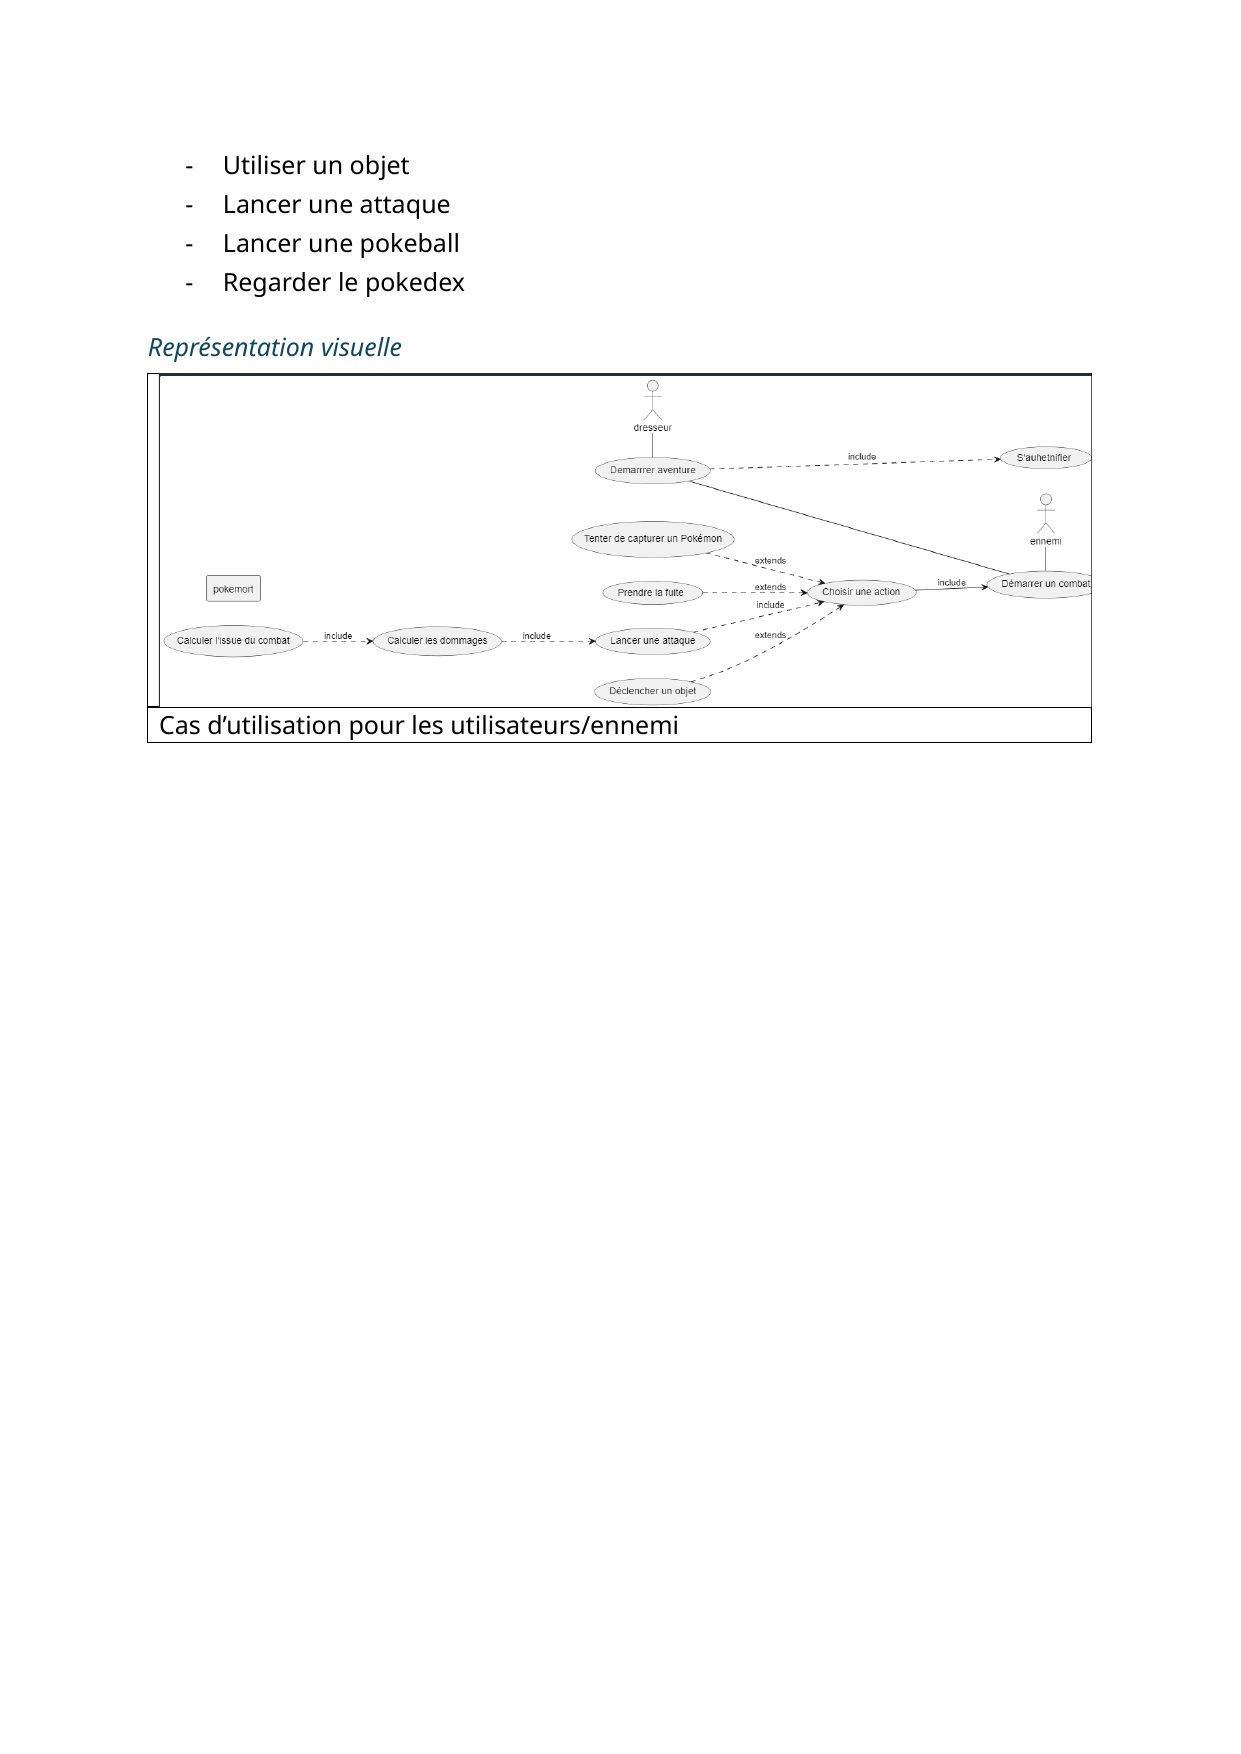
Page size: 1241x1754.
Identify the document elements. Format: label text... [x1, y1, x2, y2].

list Utiliser un objet [185, 148, 1093, 182]
table_header [148, 374, 158, 706]
table_cell Cas d’utilisation pour les utilisateurs/ennemi [148, 708, 1091, 742]
list Lancer une attaque [185, 187, 1093, 221]
subtitle Représentation visuelle [148, 329, 1093, 363]
list Lancer une pokeball [185, 226, 1093, 260]
list Regarder le pokedex [185, 265, 1093, 299]
